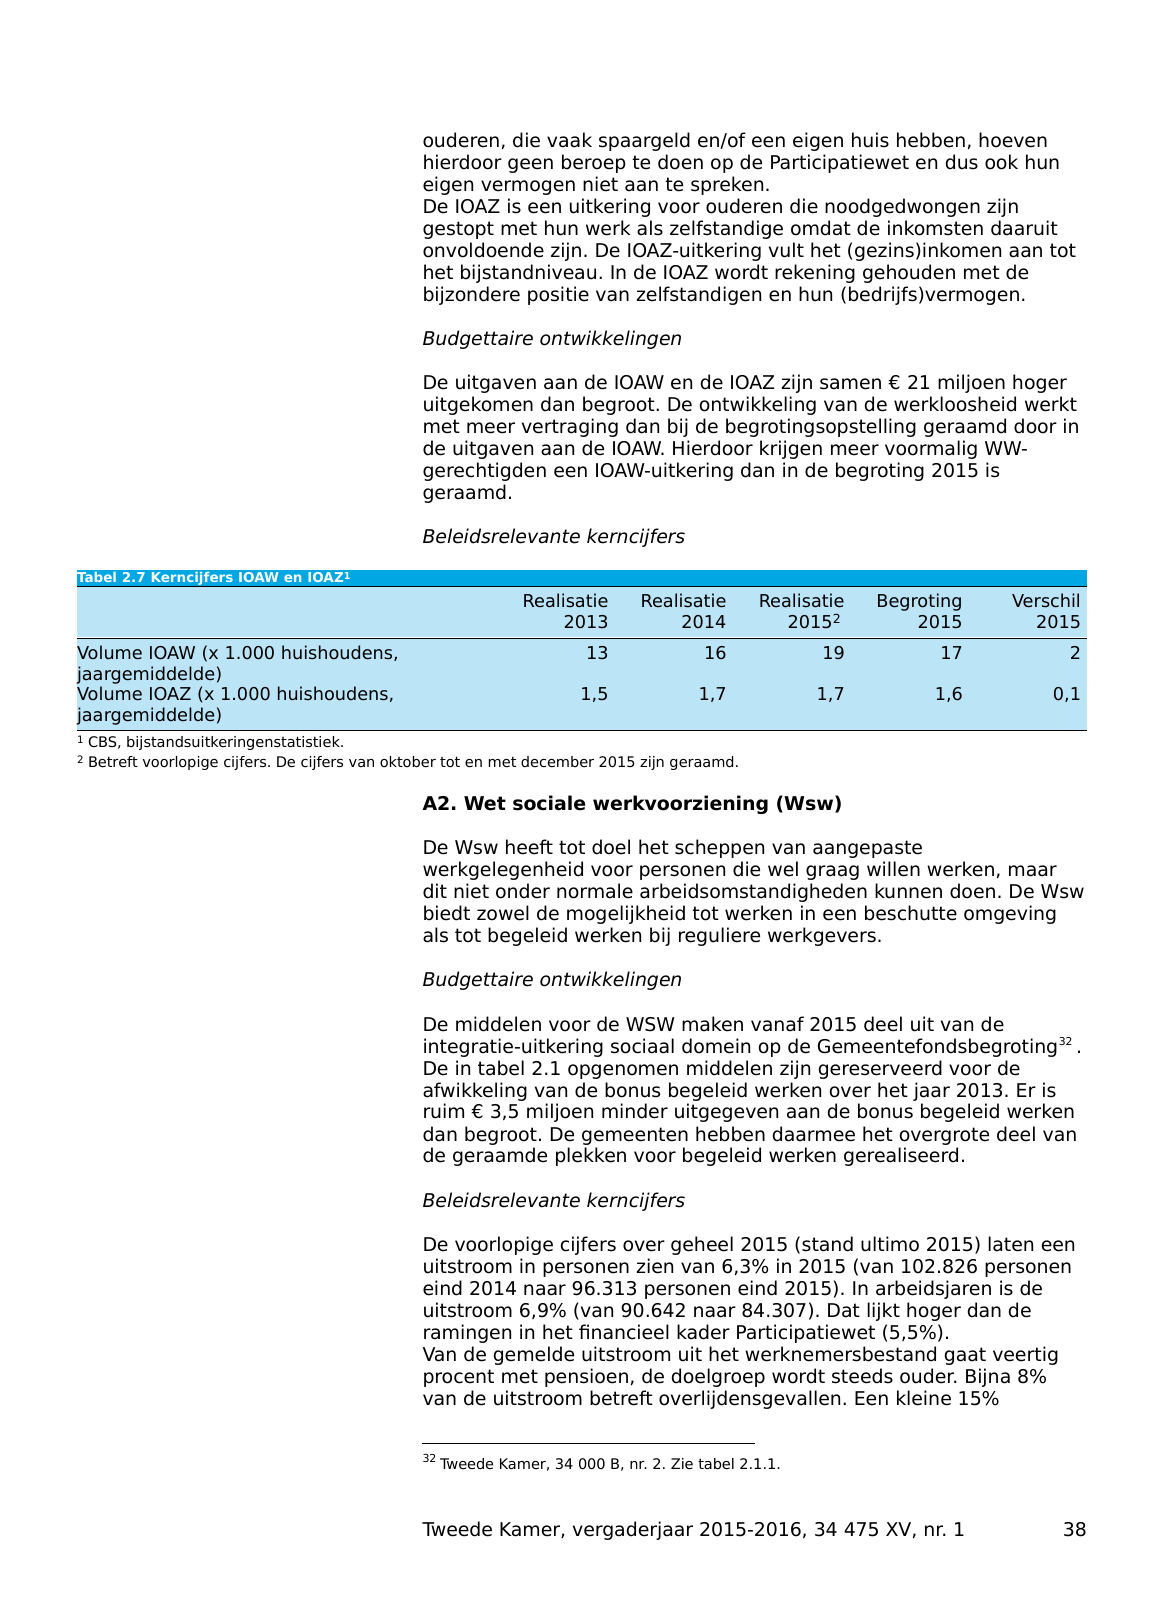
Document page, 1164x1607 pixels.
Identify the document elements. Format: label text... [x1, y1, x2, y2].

table_header Tabel 2.7 Kerncijfers IOAW en IOAZ1 [77, 570, 1087, 586]
subtitle A2. Wet sociale werkvoorziening (Wsw) [422, 793, 1087, 815]
table_cell Realisatie 2014 [614, 587, 732, 637]
subtitle Beleidsrelevante kerncijfers [422, 526, 1087, 548]
table_cell 1,7 [732, 684, 850, 730]
table_cell Verschil 2015 [969, 587, 1087, 637]
table_cell 1 CBS, bijstandsuitkeringenstatistiek. 2 Betreft voorlopige cijfers. De cijfers van oktober tot en met december 2015 zijn geraamd. [77, 731, 1087, 771]
table_cell [77, 587, 496, 637]
table_cell 0,1 [969, 684, 1087, 730]
text De voorlopige cijfers over geheel 2015 (stand ultimo 2015) laten een uitstroom in personen zien van 6,3% in 2015 (van 102.826 personen eind 2014 naar 96.313 personen eind 2015). In arbeidsjaren is de uitstroom 6,9% (van 90.642 naar 84.307). Dat lijkt hoger dan de ramingen in het financieel kader Participatiewet (5,5%). [422, 1234, 1087, 1344]
table_cell 13 [496, 639, 614, 684]
table_cell 1,5 [496, 684, 614, 730]
subtitle Budgettaire ontwikkelingen [422, 969, 1087, 991]
text ouderen, die vaak spaargeld en/of een eigen huis hebben, hoeven hierdoor geen beroep te doen op de Participatiewet en dus ook hun eigen vermogen niet aan te spreken. [422, 130, 1087, 196]
subtitle Beleidsrelevante kerncijfers [422, 1189, 1087, 1212]
text De IOAZ is een uitkering voor ouderen die noodgedwongen zijn gestopt met hun werk als zelfstandige omdat de inkomsten daaruit onvoldoende zijn. De IOAZ-uitkering vult het (gezins)inkomen aan tot het bijstandniveau. In de IOAZ wordt rekening gehouden met de bijzondere positie van zelfstandigen en hun (bedrijfs)vermogen. [422, 196, 1087, 306]
text Tweede Kamer, 34 000 B, nr. 2. Zie tabel 2.1.1. [422, 1452, 1087, 1474]
table_cell Volume IOAW (x 1.000 huishoudens, jaargemiddelde) [77, 639, 496, 684]
table_cell Realisatie 2013 [496, 587, 614, 637]
table_cell Volume IOAZ (x 1.000 huishoudens, jaargemiddelde) [77, 684, 496, 730]
text De middelen voor de WSW maken vanaf 2015 deel uit van de integratie-uitkering sociaal domein op de Gemeentefondsbegroting. De in tabel 2.1 opgenomen middelen zijn gereserveerd voor de afwikkeling van de bonus begeleid werken over het jaar 2013. Er is ruim € 3,5 miljoen minder uitgegeven aan de bonus begeleid werken dan begroot. De gemeenten hebben daarmee het overgrote deel van de geraamde plekken voor begeleid werken gerealiseerd. [422, 1013, 1087, 1167]
subtitle Budgettaire ontwikkelingen [422, 328, 1087, 350]
text De uitgaven aan de IOAW en de IOAZ zijn samen € 21 miljoen hoger uitgekomen dan begroot. De ontwikkeling van de werkloosheid werkt met meer vertraging dan bij de begrotingsopstelling geraamd door in de uitgaven aan de IOAW. Hierdoor krijgen meer voormalig WW-gerechtigden een IOAW-uitkering dan in de begroting 2015 is geraamd. [422, 372, 1087, 504]
table_cell 1,6 [850, 684, 968, 730]
table_cell 16 [614, 639, 732, 684]
table_cell 1,7 [614, 684, 732, 730]
table_cell 19 [732, 639, 850, 684]
table_cell 17 [850, 639, 968, 684]
text Van de gemelde uitstroom uit het werknemersbestand gaat veertig procent met pensioen, de doelgroep wordt steeds ouder. Bijna 8% van de uitstroom betreft overlijdensgevallen. Een kleine 15% [422, 1344, 1087, 1409]
table_cell Realisatie 20152 [732, 587, 850, 637]
table_cell Begroting 2015 [850, 587, 968, 637]
table_cell 2 [969, 639, 1087, 684]
text De Wsw heeft tot doel het scheppen van aangepaste werkgelegenheid voor personen die wel graag willen werken, maar dit niet onder normale arbeidsomstandigheden kunnen doen. De Wsw biedt zowel de mogelijkheid tot werken in een beschutte omgeving als tot begeleid werken bij reguliere werkgevers. [422, 837, 1087, 947]
